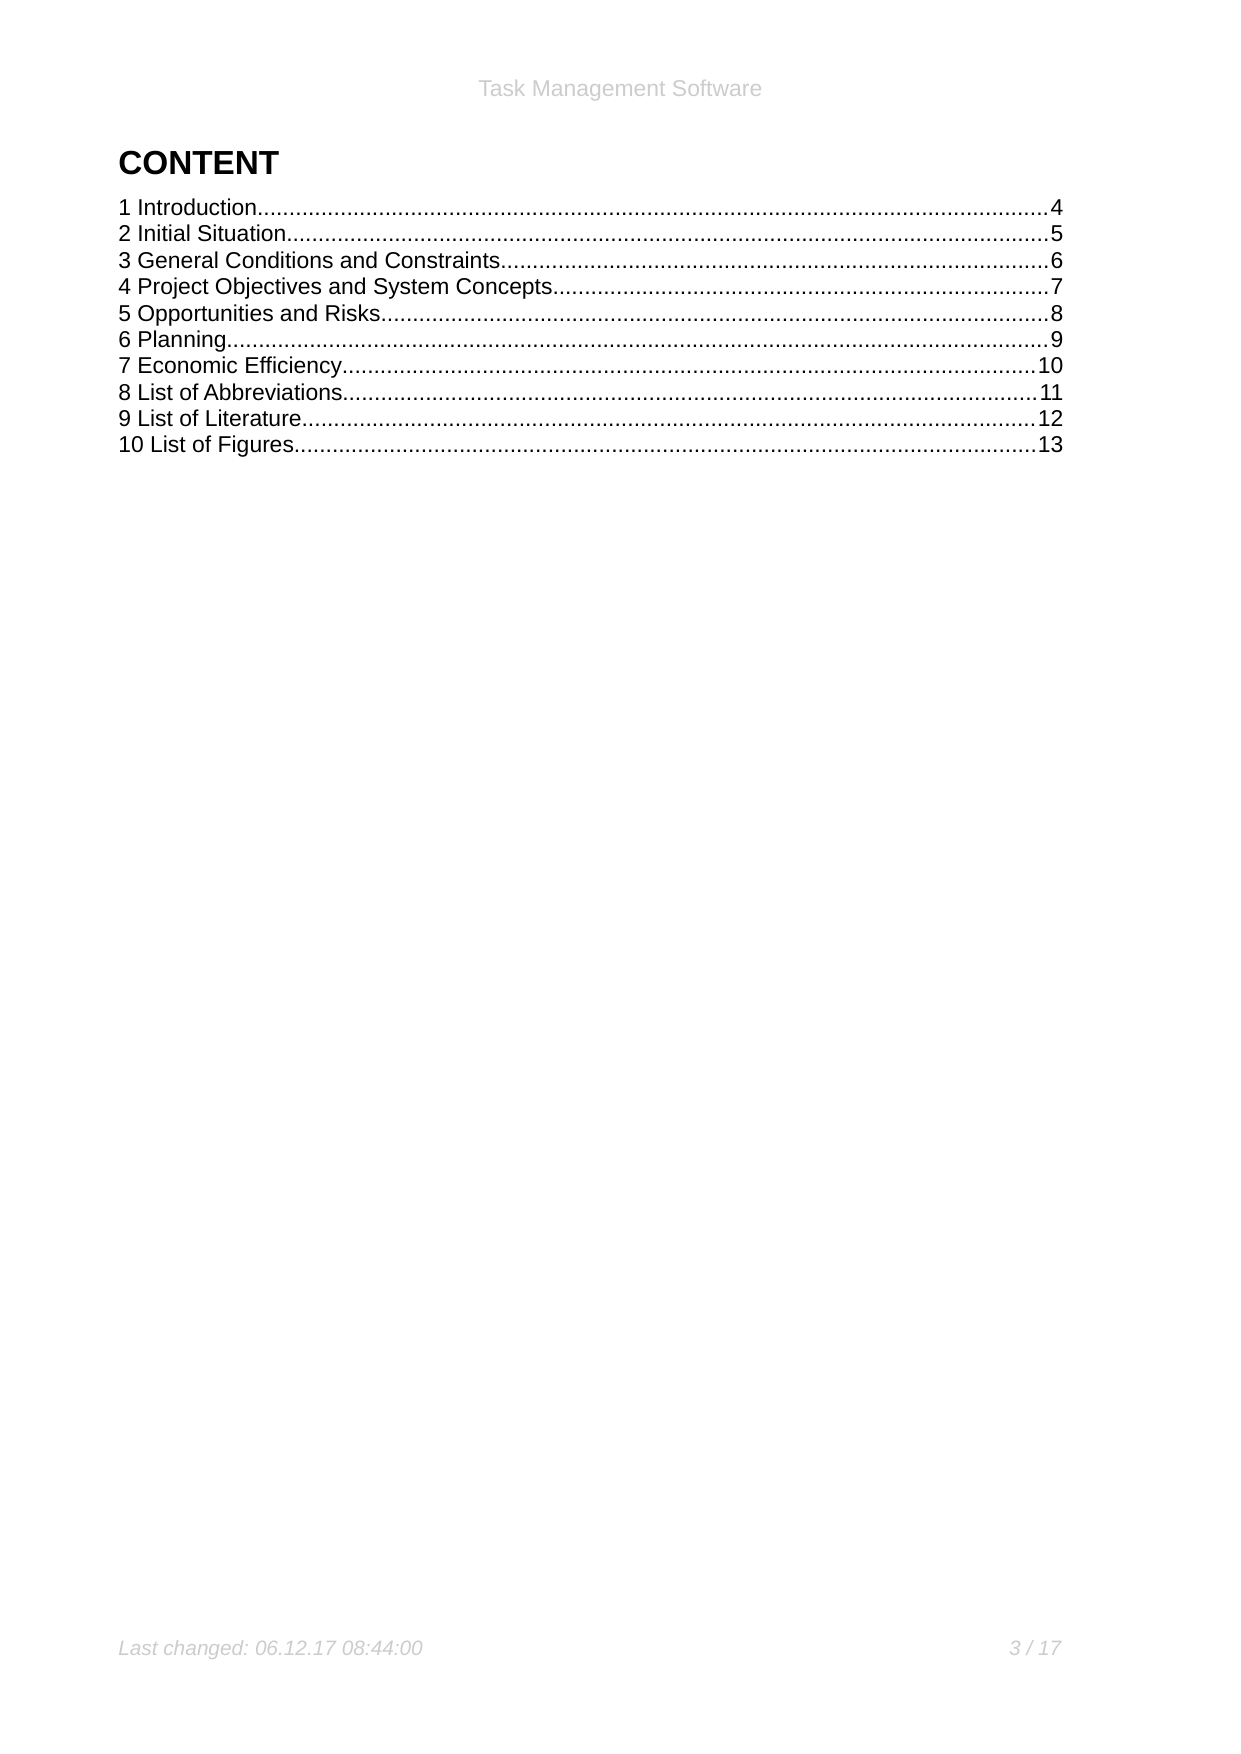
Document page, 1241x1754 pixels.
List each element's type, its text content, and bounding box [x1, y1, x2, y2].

text 6 Planning 9 [118, 326, 1122, 352]
text 10 List of Figures 13 [118, 431, 1122, 458]
text 5 Opportunities and Risks 8 [118, 299, 1122, 326]
text 8 List of Abbreviations 11 [118, 378, 1122, 405]
text 2 Initial Situation 5 [118, 220, 1122, 247]
text 4 Project Objectives and System Concepts 7 [118, 273, 1122, 299]
text 7 Economic Efficiency 10 [118, 352, 1122, 378]
subtitle Content [118, 143, 1122, 182]
text 9 List of Literature 12 [118, 405, 1122, 431]
text 3 General Conditions and Constraints 6 [118, 247, 1122, 273]
text 1 Introduction 4 [118, 194, 1122, 220]
